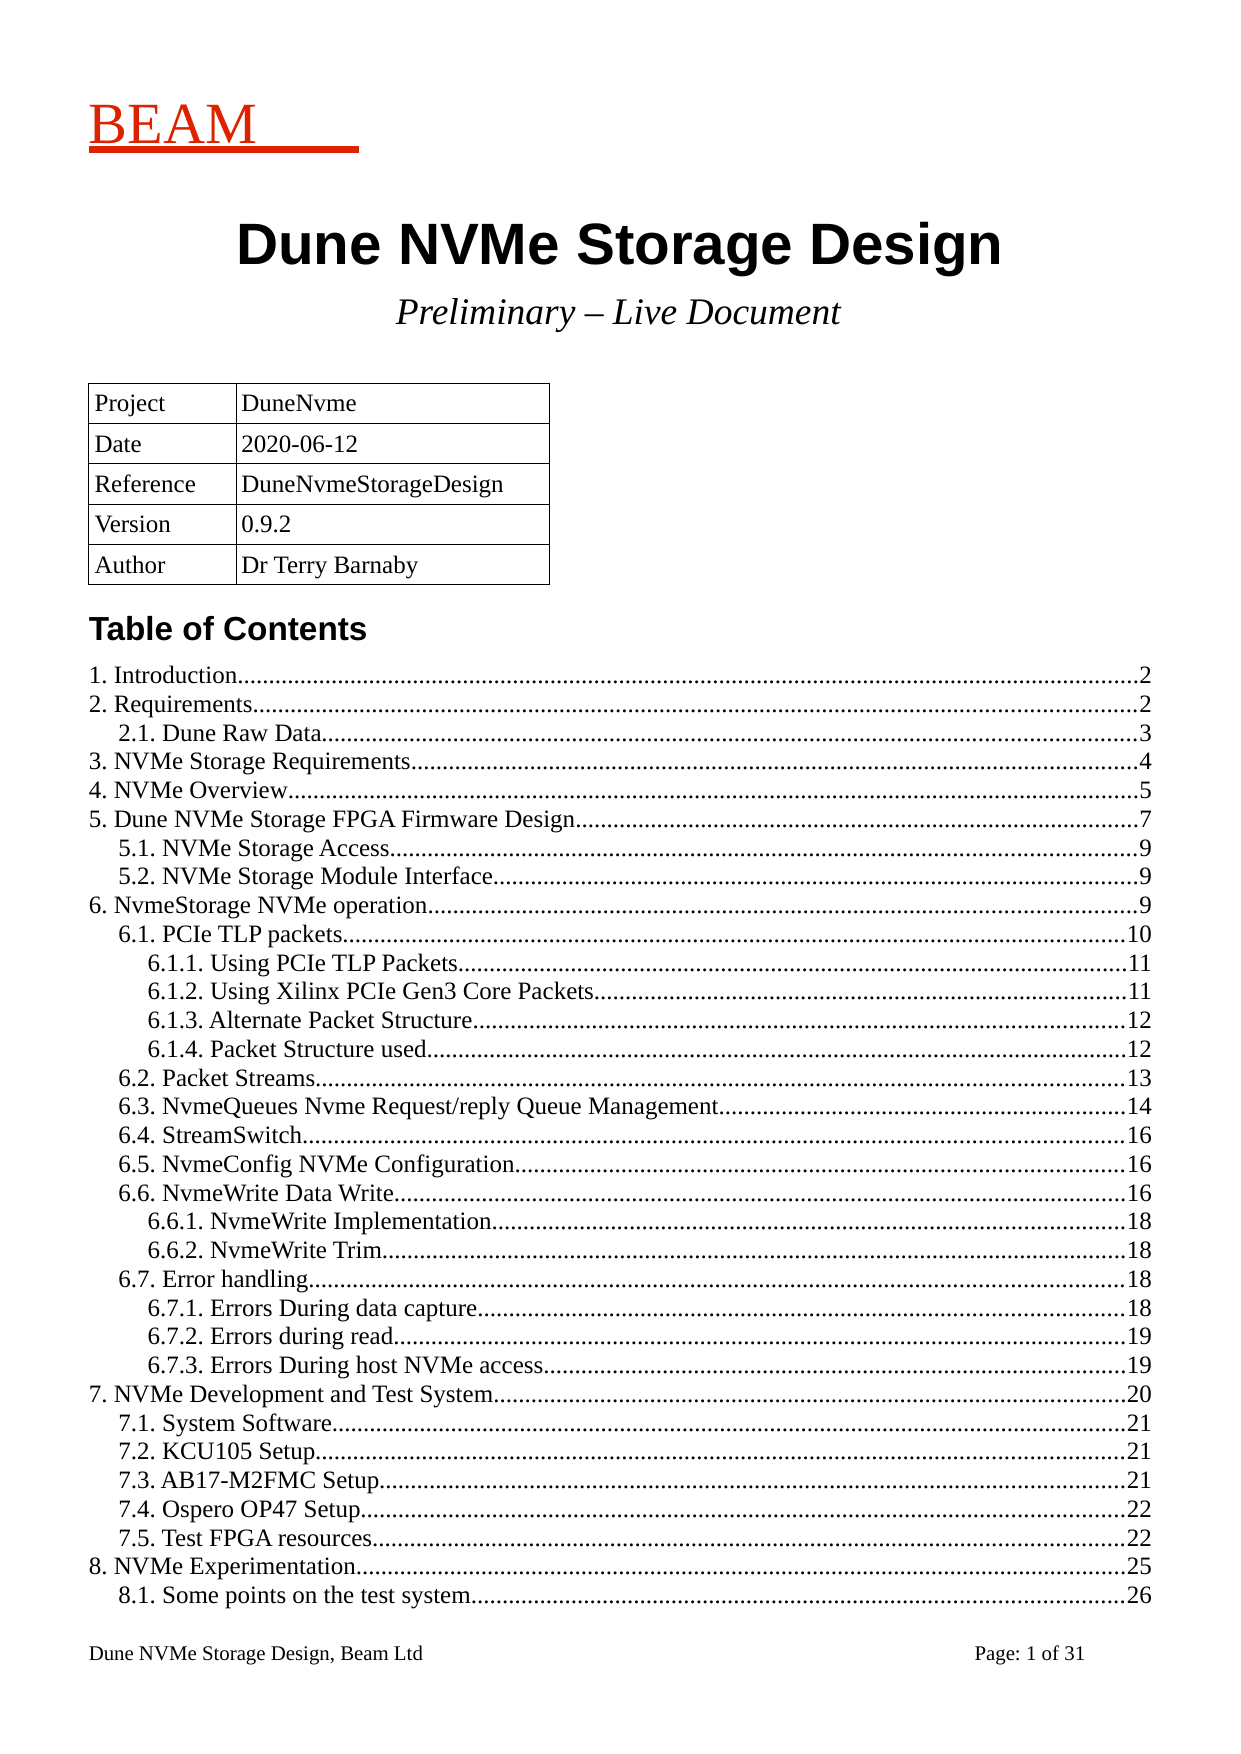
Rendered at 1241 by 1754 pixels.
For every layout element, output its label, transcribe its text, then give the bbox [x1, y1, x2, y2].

text 6.1.2. Using Xilinx PCIe Gen3 Core Packets 11 [147, 976, 1152, 1005]
text 8.1. Some points on the test system 26 [118, 1580, 1152, 1609]
table_cell Version [89, 505, 236, 544]
title Dune NVMe Storage Design [88, 210, 1152, 277]
text 5.1. NVMe Storage Access 9 [118, 833, 1152, 861]
text 6.2. Packet Streams 13 [118, 1063, 1152, 1091]
table_cell Author [89, 545, 236, 584]
text 6.6.1. NvmeWrite Implementation 18 [147, 1206, 1152, 1235]
text 6.1.3. Alternate Packet Structure 12 [147, 1005, 1152, 1034]
table_header DuneNvme [237, 384, 549, 423]
text 5. Dune NVMe Storage FPGA Firmware Design 7 [88, 804, 1152, 833]
text 7.4. Ospero OP47 Setup 22 [118, 1494, 1152, 1523]
text 6.3. NvmeQueues Nvme Request/reply Queue Management 14 [118, 1091, 1152, 1120]
text 8. NVMe Experimentation 25 [88, 1551, 1152, 1580]
table_cell 2020-06-12 [237, 424, 549, 463]
text 7. NVMe Development and Test System 20 [88, 1379, 1152, 1408]
text 6. NvmeStorage NVMe operation 9 [88, 890, 1152, 919]
text 6.5. NvmeConfig NVMe Configuration 16 [118, 1149, 1152, 1178]
subtitle Table of Contents [88, 609, 1152, 648]
text 7.2. KCU105 Setup 21 [118, 1436, 1152, 1465]
text 1. Introduction 2 [88, 660, 1152, 689]
table_header Project [89, 384, 236, 423]
table_cell DuneNvmeStorageDesign [237, 464, 549, 503]
text 6.1.1. Using PCIe TLP Packets 11 [147, 948, 1152, 976]
table_cell Date [89, 424, 236, 463]
text 2. Requirements 2 [88, 689, 1152, 718]
text 6.6. NvmeWrite Data Write 16 [118, 1178, 1152, 1206]
table_cell 0.9.2 [237, 505, 549, 544]
text 6.7.1. Errors During data capture 18 [147, 1293, 1152, 1321]
text 7.5. Test FPGA resources 22 [118, 1523, 1152, 1551]
text 3. NVMe Storage Requirements 4 [88, 746, 1152, 775]
table_cell Dr Terry Barnaby [237, 545, 549, 584]
text 2.1. Dune Raw Data 3 [118, 718, 1152, 746]
text 7.1. System Software 21 [118, 1408, 1152, 1436]
table_cell Reference [89, 464, 236, 503]
text 5.2. NVMe Storage Module Interface 9 [118, 861, 1152, 890]
text 6.7. Error handling 18 [118, 1264, 1152, 1293]
text 6.7.2. Errors during read 19 [147, 1321, 1152, 1350]
text 4. NVMe Overview 5 [88, 775, 1152, 804]
text 6.4. StreamSwitch 16 [118, 1120, 1152, 1149]
text 7.3. AB17-M2FMC Setup 21 [118, 1465, 1152, 1494]
text 6.7.3. Errors During host NVMe access 19 [147, 1350, 1152, 1379]
text 6.6.2. NvmeWrite Trim 18 [147, 1235, 1152, 1264]
text Preliminary – Live Document [88, 290, 1152, 333]
text 6.1.4. Packet Structure used 12 [147, 1034, 1152, 1063]
text 6.1. PCIe TLP packets 10 [118, 919, 1152, 948]
